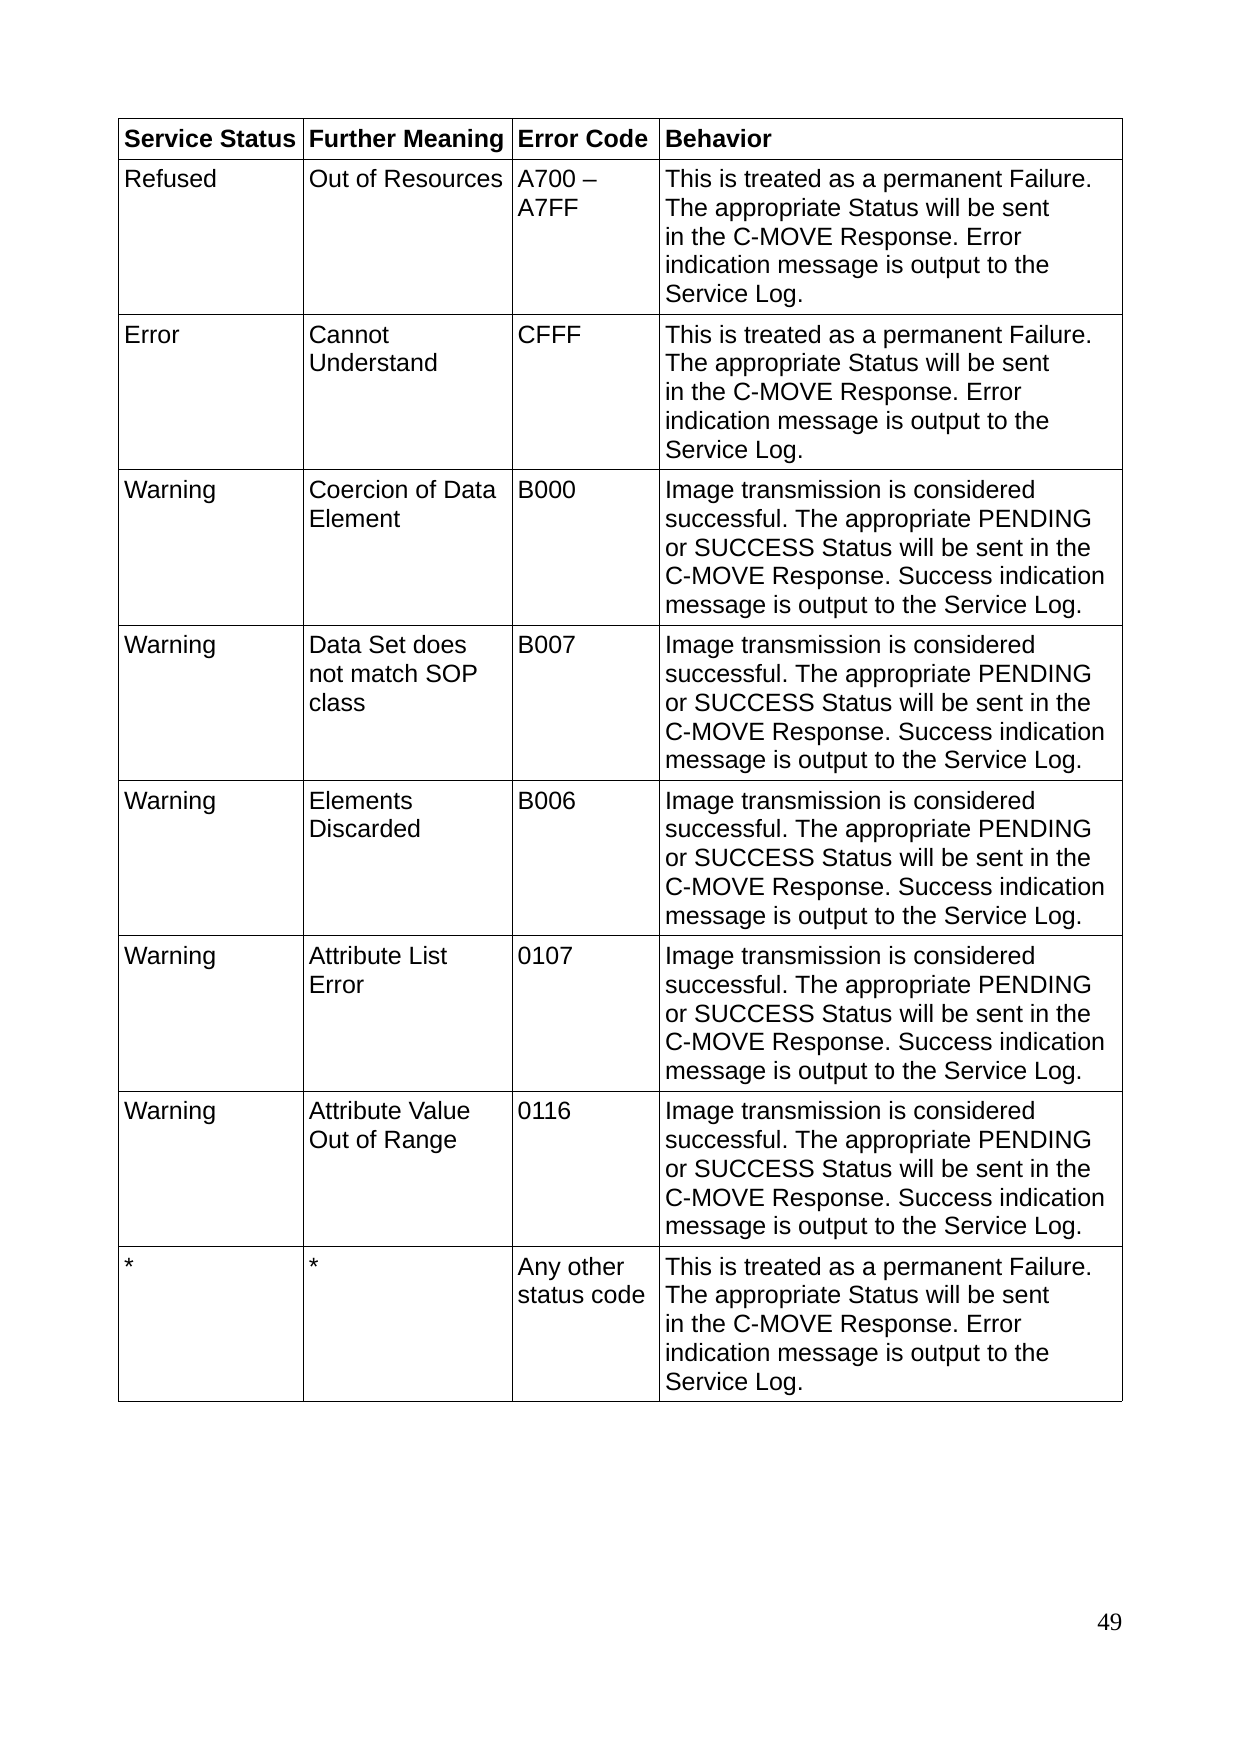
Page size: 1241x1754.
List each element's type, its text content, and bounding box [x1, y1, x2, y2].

table_cell Warning [119, 626, 303, 780]
table_header Error Code [513, 119, 659, 158]
table_cell Any other status code [513, 1247, 659, 1401]
table_cell Image transmission is considered successful. The appropriate PENDING or SUCCESS Status will be sent in the C-MOVE Response. Success indication message is output to the Service Log. [660, 1092, 1122, 1246]
table_cell Data Set does not match SOP class [304, 626, 512, 780]
table_header Further Meaning [304, 119, 512, 158]
table_header Service Status [119, 119, 303, 158]
table_header B000 [513, 470, 659, 624]
table_cell CFFF [513, 315, 659, 469]
table_cell 0116 [513, 1092, 659, 1246]
table_cell A700 – A7FF [513, 160, 659, 314]
table_header Behavior [660, 119, 1122, 158]
table_cell Warning [119, 1092, 303, 1246]
table_cell Error [119, 315, 303, 469]
table_cell This is treated as a permanent Failure. The appropriate Status will be sent in the C-MOVE Response. Error indication message is output to the Service Log. [660, 160, 1122, 314]
table_header Image transmission is considered successful. The appropriate PENDING or SUCCESS Status will be sent in the C-MOVE Response. Success indication message is output to the Service Log. [660, 936, 1122, 1091]
table_cell Attribute Value Out of Range [304, 1092, 512, 1246]
table_cell This is treated as a permanent Failure. The appropriate Status will be sent in the C-MOVE Response. Error indication message is output to the Service Log. [660, 315, 1122, 469]
table_cell Cannot Understand [304, 315, 512, 469]
table_cell B006 [513, 781, 659, 935]
table_cell * [119, 1247, 303, 1401]
table_header Coercion of Data Element [304, 470, 512, 624]
table_header Warning [119, 470, 303, 624]
table_cell Image transmission is considered successful. The appropriate PENDING or SUCCESS Status will be sent in the C-MOVE Response. Success indication message is output to the Service Log. [660, 781, 1122, 935]
table_header Image transmission is considered successful. The appropriate PENDING or SUCCESS Status will be sent in the C-MOVE Response. Success indication message is output to the Service Log. [660, 470, 1122, 624]
table_cell Warning [119, 781, 303, 935]
table_header Attribute List Error [304, 936, 512, 1091]
table_cell Image transmission is considered successful. The appropriate PENDING or SUCCESS Status will be sent in the C-MOVE Response. Success indication message is output to the Service Log. [660, 626, 1122, 780]
table_cell Out of Resources [304, 160, 512, 314]
table_cell * [304, 1247, 512, 1401]
table_cell B007 [513, 626, 659, 780]
table_cell This is treated as a permanent Failure. The appropriate Status will be sent in the C-MOVE Response. Error indication message is output to the Service Log. [660, 1247, 1122, 1401]
table_cell Refused [119, 160, 303, 314]
table_cell Elements Discarded [304, 781, 512, 935]
table_header Warning [119, 936, 303, 1091]
table_header 0107 [513, 936, 659, 1091]
